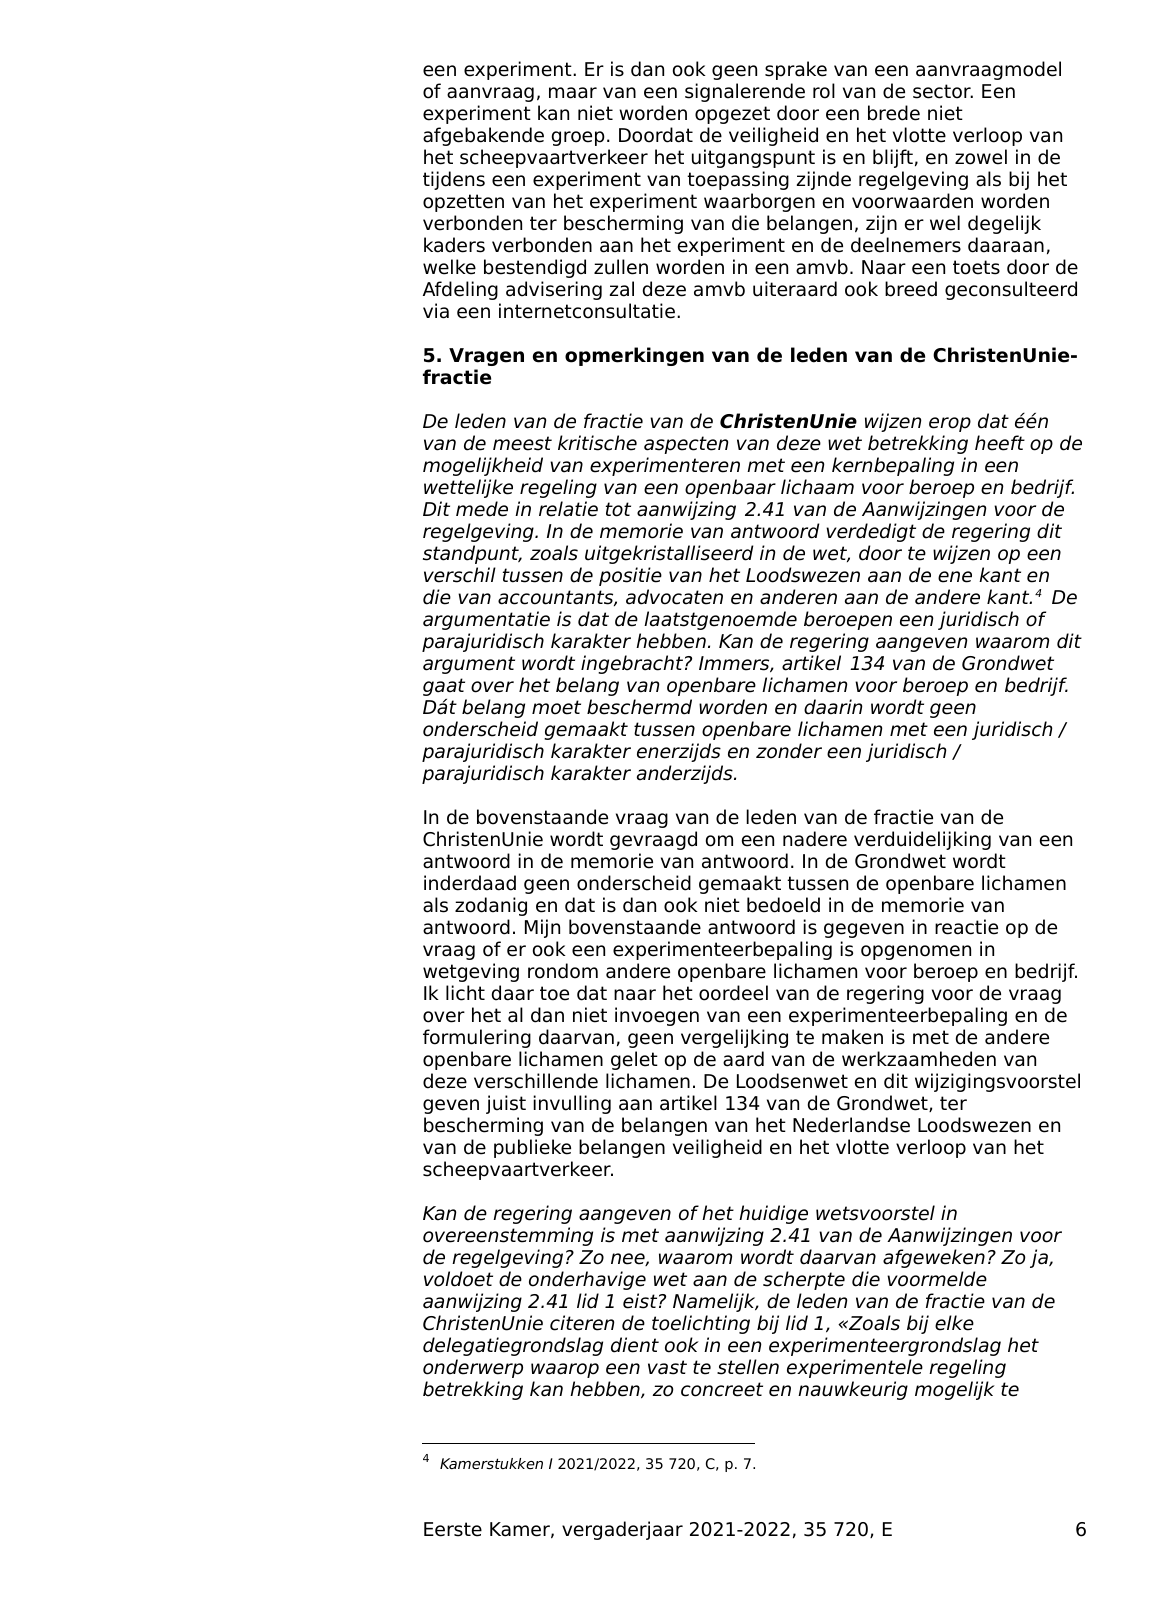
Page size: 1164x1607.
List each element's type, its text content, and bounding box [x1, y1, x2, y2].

text De leden van de fractie van de ChristenUnie wijzen erop dat één van de meest kritische aspecten van deze wet betrekking heeft op de mogelijkheid van experimenteren met een kernbepaling in een wettelijke regeling van een openbaar lichaam voor beroep en bedrijf. Dit mede in relatie tot aanwijzing 2.41 van de Aanwijzingen voor de regelgeving. In de memorie van antwoord verdedigt de regering dit standpunt, zoals uitgekristalliseerd in de wet, door te wijzen op een verschil tussen de positie van het Loodswezen aan de ene kant en die van accountants, advocaten en anderen aan de andere kant. De argumentatie is dat de laatstgenoemde beroepen een juridisch of parajuridisch karakter hebben. Kan de regering aangeven waarom dit argument wordt ingebracht? Immers, artikel 134 van de Grondwet gaat over het belang van openbare lichamen voor beroep en bedrijf. Dát belang moet beschermd worden en daarin wordt geen onderscheid gemaakt tussen openbare lichamen met een juridisch / parajuridisch karakter enerzijds en zonder een juridisch / parajuridisch karakter anderzijds. [422, 411, 1087, 785]
subtitle 5. Vragen en opmerkingen van de leden van de ChristenUnie-fractie [422, 345, 1087, 389]
text een experiment. Er is dan ook geen sprake van een aanvraagmodel of aanvraag, maar van een signalerende rol van de sector. Een experiment kan niet worden opgezet door een brede niet afgebakende groep. Doordat de veiligheid en het vlotte verloop van het scheepvaartverkeer het uitgangspunt is en blijft, en zowel in de tijdens een experiment van toepassing zijnde regelgeving als bij het opzetten van het experiment waarborgen en voorwaarden worden verbonden ter bescherming van die belangen, zijn er wel degelijk kaders verbonden aan het experiment en de deelnemers daaraan, welke bestendigd zullen worden in een amvb. Naar een toets door de Afdeling advisering zal deze amvb uiteraard ook breed geconsulteerd via een internetconsultatie. [422, 59, 1087, 323]
text Kan de regering aangeven of het huidige wetsvoorstel in overeenstemming is met aanwijzing 2.41 van de Aanwijzingen voor de regelgeving? Zo nee, waarom wordt daarvan afgeweken? Zo ja, voldoet de onderhavige wet aan de scherpte die voormelde aanwijzing 2.41 lid 1 eist? Namelijk, de leden van de fractie van de ChristenUnie citeren de toelichting bij lid 1, «Zoals bij elke delegatiegrondslag dient ook in een experimenteergrondslag het onderwerp waarop een vast te stellen experimentele regeling betrekking kan hebben, zo concreet en nauwkeurig mogelijk te [422, 1203, 1087, 1401]
text In de bovenstaande vraag van de leden van de fractie van de ChristenUnie wordt gevraagd om een nadere verduidelijking van een antwoord in de memorie van antwoord. In de Grondwet wordt inderdaad geen onderscheid gemaakt tussen de openbare lichamen als zodanig en dat is dan ook niet bedoeld in de memorie van antwoord. Mijn bovenstaande antwoord is gegeven in reactie op de vraag of er ook een experimenteerbepaling is opgenomen in wetgeving rondom andere openbare lichamen voor beroep en bedrijf. Ik licht daar toe dat naar het oordeel van de regering voor de vraag over het al dan niet invoegen van een experimenteerbepaling en de formulering daarvan, geen vergelijking te maken is met de andere openbare lichamen gelet op de aard van de werkzaamheden van deze verschillende lichamen. De Loodsenwet en dit wijzigingsvoorstel geven juist invulling aan artikel 134 van de Grondwet, ter bescherming van de belangen van het Nederlandse Loodswezen en van de publieke belangen veiligheid en het vlotte verloop van het scheepvaartverkeer. [422, 807, 1087, 1181]
text Kamerstukken I 2021/2022, 35 720, C, p. 7. [422, 1452, 1087, 1474]
